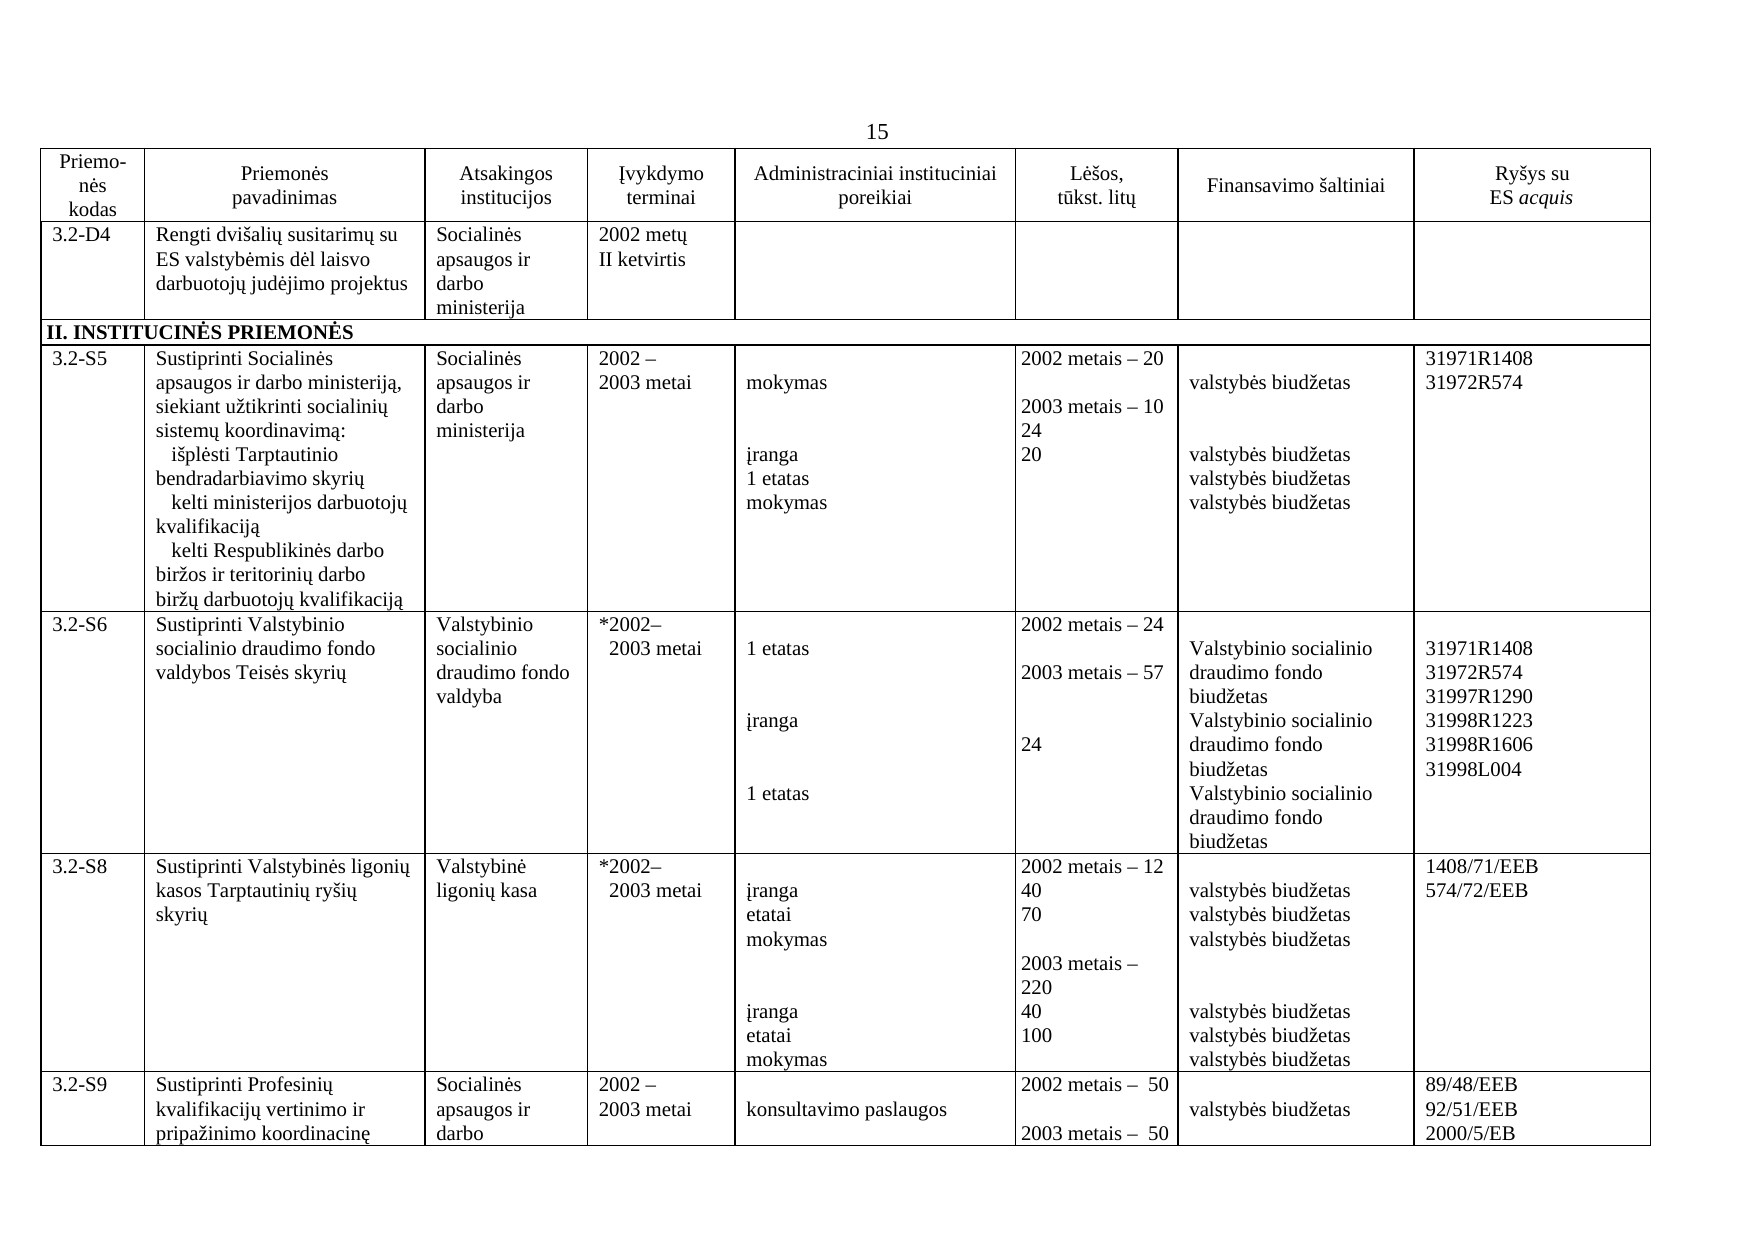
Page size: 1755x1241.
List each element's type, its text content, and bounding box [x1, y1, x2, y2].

table_cell 31971R1408 31972R574 [1415, 346, 1650, 611]
table_cell 2002 metais – 12 40 70 2003 metais – 220 40 100 [1016, 854, 1177, 1071]
table_cell Sustiprinti Socialinės apsaugos ir darbo ministeriją, siekiant užtikrinti socialinių sistemų koordinavimą: išplėsti Tarptautinio bendradarbiavimo skyrių kelti ministerijos darbuotojų kvalifikaciją kelti Respublikinės darbo biržos ir teritorinių darbo biržų darbuotojų kvalifikaciją [145, 346, 424, 611]
table_cell 31971R1408 31972R574 31997R1290 31998R1223 31998R1606 31998L004 [1415, 612, 1650, 853]
table_cell Socialinės apsaugos ir darbo [426, 1072, 587, 1144]
table_cell 1408/71/EEB 574/72/EEB [1415, 854, 1650, 1071]
table_header Įvykdymo terminai [588, 149, 734, 221]
table_cell II. Institucinės priemonės [42, 320, 1650, 344]
table_cell 2002 metais – 50 2003 metais – 50 [1016, 1072, 1177, 1144]
table_cell Socialinės apsaugos ir darbo ministerija [426, 222, 587, 319]
table_header Priemonės pavadinimas [145, 149, 424, 221]
table_cell [1016, 222, 1177, 319]
table_cell 3.2-S5 [42, 346, 144, 611]
table_header Atsakingos institucijos [426, 149, 587, 221]
table_cell [1179, 222, 1413, 319]
table_header Finansavimo šaltiniai [1179, 149, 1413, 221]
table_cell Valstybinio socialinio draudimo fondo biudžetas Valstybinio socialinio draudimo fondo biudžetas Valstybinio socialinio draudimo fondo biudžetas [1179, 612, 1413, 853]
table_cell valstybės biudžetas valstybės biudžetas valstybės biudžetas valstybės biudžetas [1179, 346, 1413, 611]
table_cell *2002– 2003 metai [588, 854, 734, 1071]
table_cell [1415, 222, 1650, 319]
table_cell Socialinės apsaugos ir darbo ministerija [426, 346, 587, 611]
table_cell valstybės biudžetas valstybės biudžetas valstybės biudžetas valstybės biudžetas valstybės biudžetas valstybės biudžetas [1179, 854, 1413, 1071]
table_cell Rengti dvišalių susitarimų su ES valstybėmis dėl laisvo darbuotojų judėjimo projektus [145, 222, 424, 319]
table_header Administraciniai instituciniai poreikiai [736, 149, 1015, 221]
table_cell 1 etatas įranga 1 etatas [736, 612, 1015, 853]
table_cell 3.2-S9 [42, 1072, 144, 1144]
table_header Lėšos, tūkst. litų [1016, 149, 1177, 221]
table_cell *2002– 2003 metai [588, 612, 734, 853]
table_header Ryšys su ES acquis [1415, 149, 1650, 221]
table_cell 3.2-S6 [42, 612, 144, 853]
table_cell 2002 metais – 20 2003 metais – 10 24 20 [1016, 346, 1177, 611]
table_cell Valstybinė ligonių kasa [426, 854, 587, 1071]
table_cell konsultavimo paslaugos [736, 1072, 1015, 1144]
table_cell Sustiprinti Valstybinės ligonių kasos Tarptautinių ryšių skyrių [145, 854, 424, 1071]
table_cell Sustiprinti Valstybinio socialinio draudimo fondo valdybos Teisės skyrių [145, 612, 424, 853]
table_cell 2002 metų II ketvirtis [588, 222, 734, 319]
table_cell 2002 metais – 24 2003 metais – 57 24 [1016, 612, 1177, 853]
table_header Priemo-nės kodas [41, 149, 144, 221]
table_cell Sustiprinti Profesinių kvalifikacijų vertinimo ir pripažinimo koordinacinę [145, 1072, 424, 1144]
table_cell 3.2-D4 [42, 222, 144, 319]
table_cell [736, 222, 1015, 319]
table_cell 3.2-S8 [42, 854, 144, 1071]
table_cell mokymas įranga 1 etatas mokymas [736, 346, 1015, 611]
table_cell 89/48/EEB 92/51/EEB 2000/5/EB [1415, 1072, 1650, 1144]
table_cell valstybės biudžetas [1179, 1072, 1413, 1144]
table_cell įranga etatai mokymas įranga etatai mokymas [736, 854, 1015, 1071]
table_cell 2002 – 2003 metai [588, 346, 734, 611]
table_cell Valstybinio socialinio draudimo fondo valdyba [426, 612, 587, 853]
table_cell 2002 – 2003 metai [588, 1072, 734, 1144]
